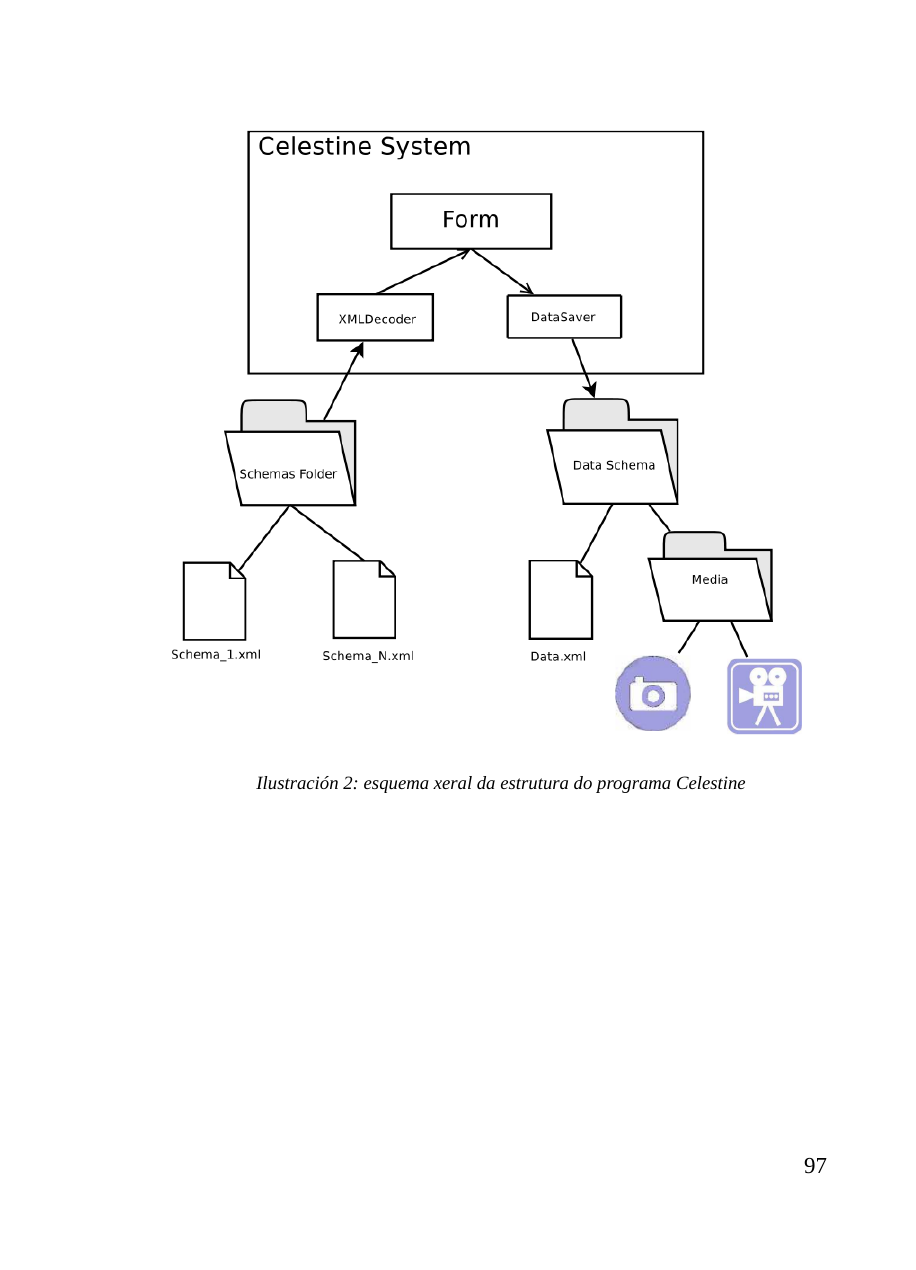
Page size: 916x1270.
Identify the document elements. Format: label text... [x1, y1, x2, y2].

picture [156, 115, 819, 748]
text Ilustración 2: esquema xeral da estrutura do programa Celestine [148, 772, 827, 793]
